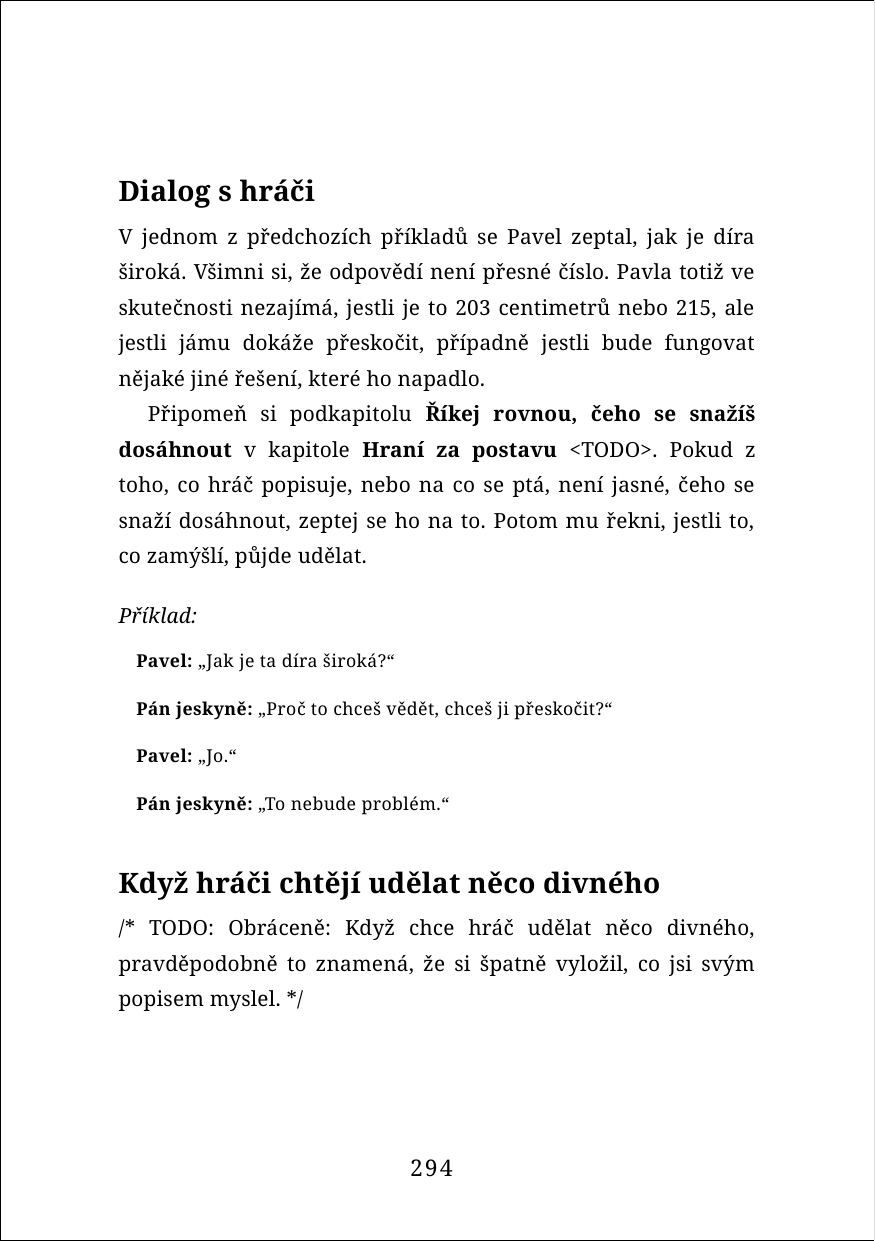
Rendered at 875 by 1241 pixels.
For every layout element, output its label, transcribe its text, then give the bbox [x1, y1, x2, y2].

subtitle Dialog s hráči [118, 172, 756, 210]
text Pán jeskyně: „Proč to chceš vědět, chceš ji přeskočit?“ [136, 696, 756, 720]
text Pavel: „Jo.“ [136, 744, 756, 768]
text Příklad: [118, 601, 756, 629]
text /* TODO: Obráceně: Když chce hráč udělat něco divného, pravděpodobně to znamená, že si špatně vyložil, co jsi svým popisem myslel. */ [118, 913, 756, 1013]
text Pán jeskyně: „To nebude problém.“ [136, 792, 756, 816]
subtitle Když hráči chtějí udělat něco divného [118, 863, 756, 902]
text V jednom z předchozích příkladů se Pavel zeptal, jak je díra široká. Všimni si, že odpovědí není přesné číslo. Pavla totiž ve skutečnosti nezajímá, jestli je to 203 centimetrů nebo 215, ale jestli jámu dokáže přeskočit, případně jestli bude fungovat nějaké jiné řešení, které ho napadlo. Připomeň si podkapitolu Říkej rovnou, čeho se snažíš dosáhnout v kapitole Hraní za postavu <TODO>. Pokud z toho, co hráč popisuje, nebo na co se ptá, není jasné, čeho se snaží dosáhnout, zeptej se ho na to. Potom mu řekni, jestli to, co zamýšlí, půjde udělat. [118, 222, 756, 570]
text Pavel: „Jak je ta díra široká?“ [136, 648, 756, 672]
